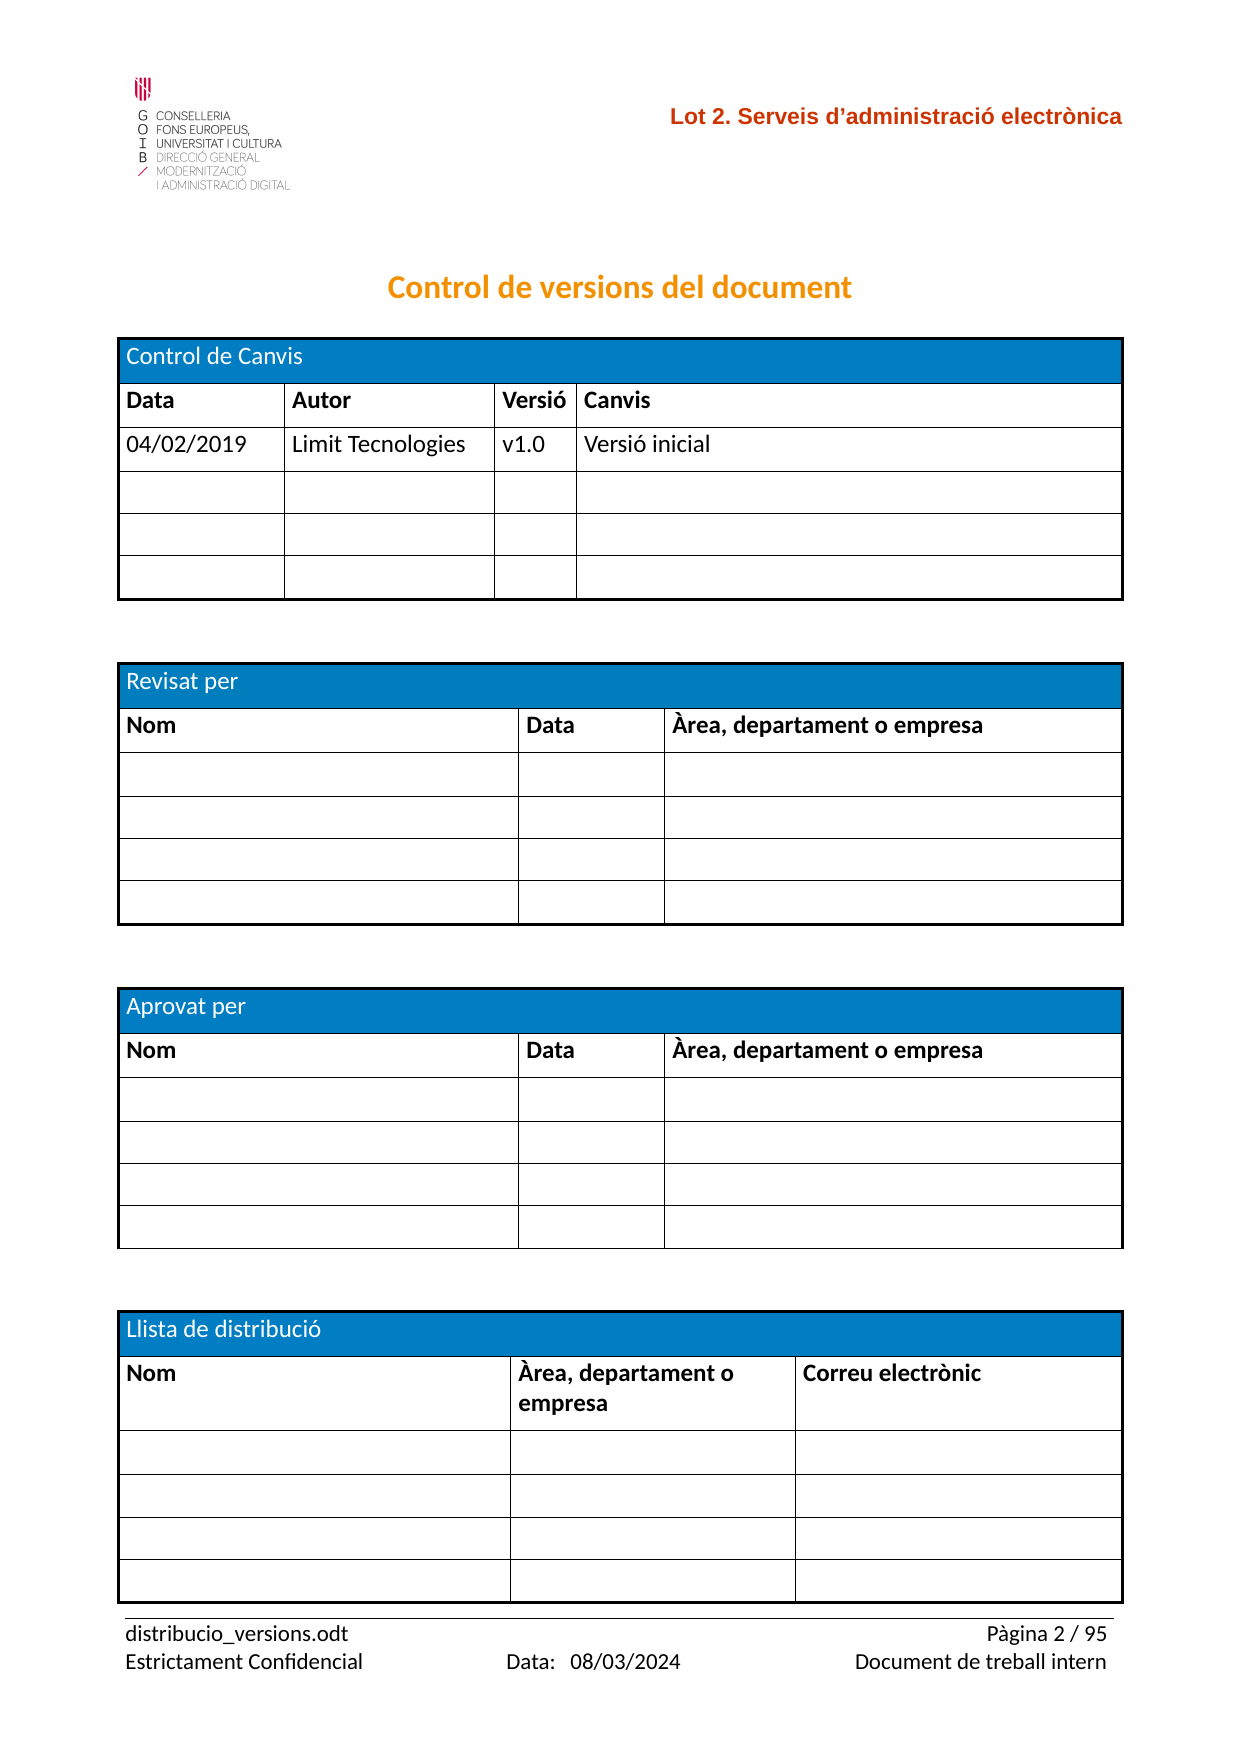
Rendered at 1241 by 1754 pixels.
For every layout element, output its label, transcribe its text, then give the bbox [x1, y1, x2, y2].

table_cell [519, 1206, 664, 1247]
table_cell [519, 753, 664, 796]
table_cell Data [519, 709, 664, 752]
table_cell [120, 753, 518, 796]
table_cell [519, 881, 664, 922]
table_cell [120, 1560, 510, 1601]
table_cell [285, 556, 494, 597]
table_cell [796, 1560, 1121, 1601]
table_cell [120, 1164, 518, 1205]
table_cell Versió [495, 384, 576, 427]
table_cell Àrea, departament o empresa [511, 1357, 795, 1430]
table_cell Autor [285, 384, 494, 427]
table_cell [511, 1560, 795, 1601]
table_cell [495, 514, 576, 555]
table_cell [495, 472, 576, 513]
table_cell [519, 1122, 664, 1163]
table_cell Versió inicial [577, 428, 1121, 471]
table_cell [120, 839, 518, 880]
table_cell [665, 1206, 1121, 1247]
table_cell [120, 514, 284, 555]
table_cell [120, 1431, 510, 1474]
table_cell [120, 881, 518, 922]
table_cell [796, 1518, 1121, 1559]
table_cell [120, 1078, 518, 1121]
table_cell [577, 514, 1121, 555]
table_cell [519, 797, 664, 838]
picture [126, 70, 299, 197]
table_cell [577, 472, 1121, 513]
table_cell Nom [120, 709, 518, 752]
table_cell [519, 839, 664, 880]
table_cell [120, 472, 284, 513]
table_cell Àrea, departament o empresa [665, 1034, 1121, 1077]
table_cell [511, 1431, 795, 1474]
table_cell [665, 1078, 1121, 1121]
table_cell [120, 797, 518, 838]
table_cell 04/02/2019 [120, 428, 284, 471]
subtitle Control de versions del document [118, 266, 1122, 307]
table_header Aprovat per [120, 990, 1121, 1033]
table_cell Data [519, 1034, 664, 1077]
table_cell [577, 556, 1121, 597]
table_cell [495, 556, 576, 597]
table_header Revisat per [120, 665, 1121, 708]
table_cell [120, 1122, 518, 1163]
table_cell Àrea, departament o empresa [665, 709, 1121, 752]
table_cell [665, 881, 1121, 922]
table_cell v1.0 [495, 428, 576, 471]
table_header Control de Canvis [120, 340, 1121, 383]
table_cell [665, 839, 1121, 880]
table_cell [511, 1475, 795, 1517]
table_cell [665, 753, 1121, 796]
table_cell Limit Tecnologies [285, 428, 494, 471]
table_cell [665, 1164, 1121, 1205]
table_cell [120, 1206, 518, 1247]
table_cell [796, 1475, 1121, 1517]
table_cell [665, 797, 1121, 838]
table_cell Nom [120, 1357, 510, 1430]
table_cell [519, 1078, 664, 1121]
table_cell Canvis [577, 384, 1121, 427]
table_cell [796, 1431, 1121, 1474]
table_cell [511, 1518, 795, 1559]
table_cell [519, 1164, 664, 1205]
table_cell Nom [120, 1034, 518, 1077]
table_cell [285, 514, 494, 555]
table_cell [120, 1475, 510, 1517]
table_cell [120, 556, 284, 597]
table_cell Correu electrònic [796, 1357, 1121, 1430]
table_header Llista de distribució [120, 1313, 1121, 1356]
table_cell [120, 1518, 510, 1559]
table_cell [285, 472, 494, 513]
table_cell Data [120, 384, 284, 427]
table_cell [665, 1122, 1121, 1163]
